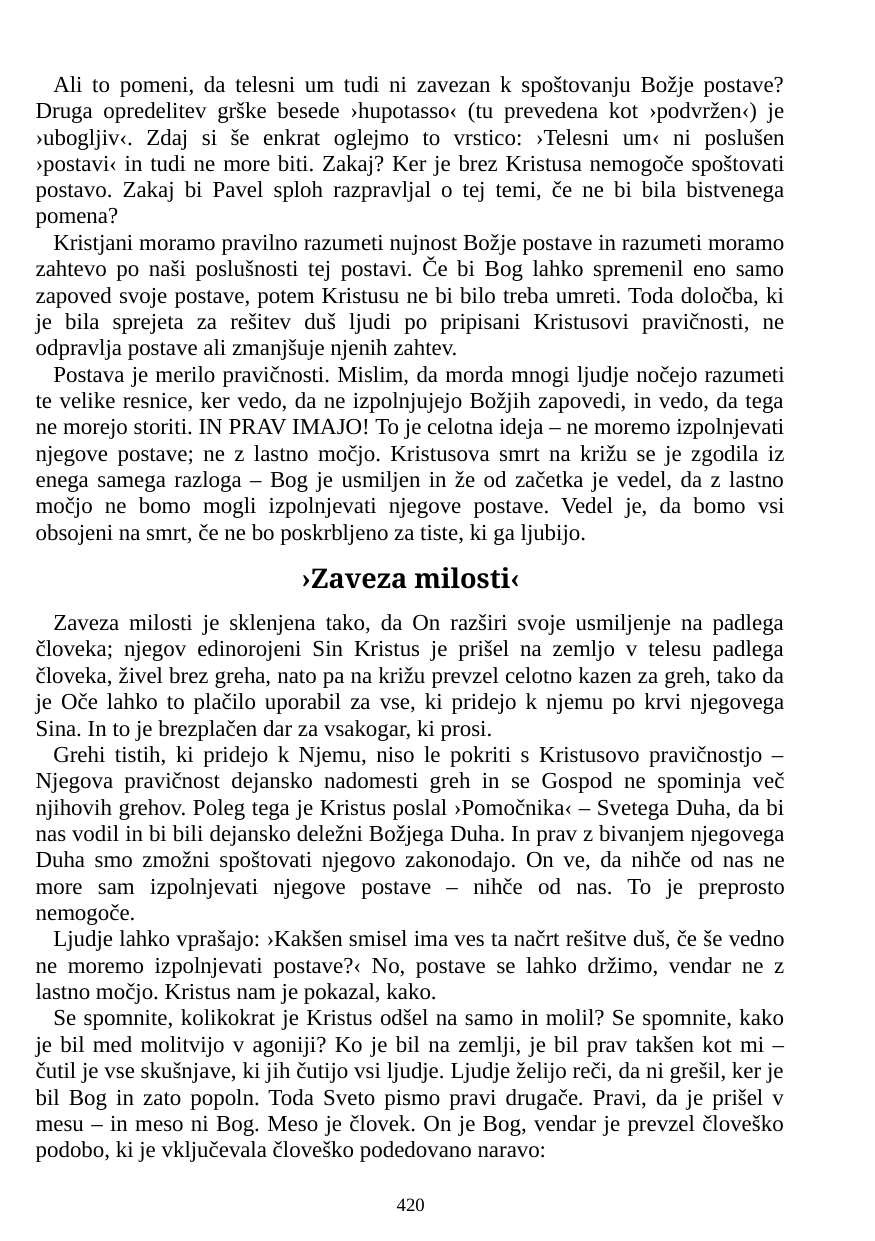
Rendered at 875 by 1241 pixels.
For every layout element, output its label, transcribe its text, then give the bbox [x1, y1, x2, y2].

text Postava je merilo pravičnosti. Mislim, da morda mnogi ljudje nočejo razumeti te velike resnice, ker vedo, da ne izpolnjujejo Božjih zapovedi, in vedo, da tega ne morejo storiti. IN PRAV IMAJO! To je celotna ideja – ne moremo izpolnjevati njegove postave; ne z lastno močjo. Kristusova smrt na križu se je zgodila iz enega samega razloga – Bog je usmiljen in že od začetka je vedel, da z lastno močjo ne bomo mogli izpolnjevati njegove postave. Vedel je, da bomo vsi obsojeni na smrt, če ne bo poskrbljeno za tiste, ki ga ljubijo. [35, 361, 786, 545]
text Se spomnite, kolikokrat je Kristus odšel na samo in molil? Se spomnite, kako je bil med molitvijo v agoniji? Ko je bil na zemlji, je bil prav takšen kot mi – čutil je vse skušnjave, ki jih čutijo vsi ljudje. Ljudje želijo reči, da ni grešil, ker je bil Bog in zato popoln. Toda Sveto pismo pravi drugače. Pravi, da je prišel v mesu – in meso ni Bog. Meso je človek. On je Bog, vendar je prevzel človeško podobo, ki je vključevala človeško podedovano naravo: [35, 1004, 786, 1163]
text Ljudje lahko vprašajo: ›Kakšen smisel ima ves ta načrt rešitve duš, če še vedno ne moremo izpolnjevati postave?‹ No, postave se lahko držimo, vendar ne z lastno močjo. Kristus nam je pokazal, kako. [35, 925, 786, 1004]
text Zaveza milosti je sklenjena tako, da On razširi svoje usmiljenje na padlega človeka; njegov edinorojeni Sin Kristus je prišel na zemljo v telesu padlega človeka, živel brez greha, nato pa na križu prevzel celotno kazen za greh, tako da je Oče lahko to plačilo uporabil za vse, ki pridejo k njemu po krvi njegovega Sina. In to je brezplačen dar za vsakogar, ki prosi. [35, 609, 786, 741]
text Grehi tistih, ki pridejo k Njemu, niso le pokriti s Kristusovo pravičnostjo – Njegova pravičnost dejansko nadomesti greh in se Gospod ne spominja več njihovih grehov. Poleg tega je Kristus poslal ›Pomočnika‹ – Svetega Duha, da bi nas vodil in bi bili dejansko deležni Božjega Duha. In prav z bivanjem njegovega Duha smo zmožni spoštovati njegovo zakonodajo. On ve, da nihče od nas ne more sam izpolnjevati njegove postave – nihče od nas. To je preprosto nemogoče. [35, 741, 786, 925]
text Kristjani moramo pravilno razumeti nujnost Božje postave in razumeti moramo zahtevo po naši poslušnosti tej postavi. Če bi Bog lahko spremenil eno samo zapoved svoje postave, potem Kristusu ne bi bilo treba umreti. Toda določba, ki je bila sprejeta za rešitev duš ljudi po pripisani Kristusovi pravičnosti, ne odpravlja postave ali zmanjšuje njenih zahtev. [35, 229, 786, 361]
text Ali to pomeni, da telesni um tudi ni zavezan k spoštovanju Božje postave? Druga opredelitev grške besede ›hupotasso‹ (tu prevedena kot ›podvržen‹) je ›ubogljiv‹. Zdaj si še enkrat oglejmo to vrstico: ›Telesni um‹ ni poslušen ›postavi‹ in tudi ne more biti. Zakaj? Ker je brez Kristusa nemogoče spoštovati postavo. Zakaj bi Pavel sploh razpravljal o tej temi, če ne bi bila bistvenega pomena? [35, 71, 786, 229]
subtitle ›Zaveza milosti‹ [35, 560, 786, 597]
